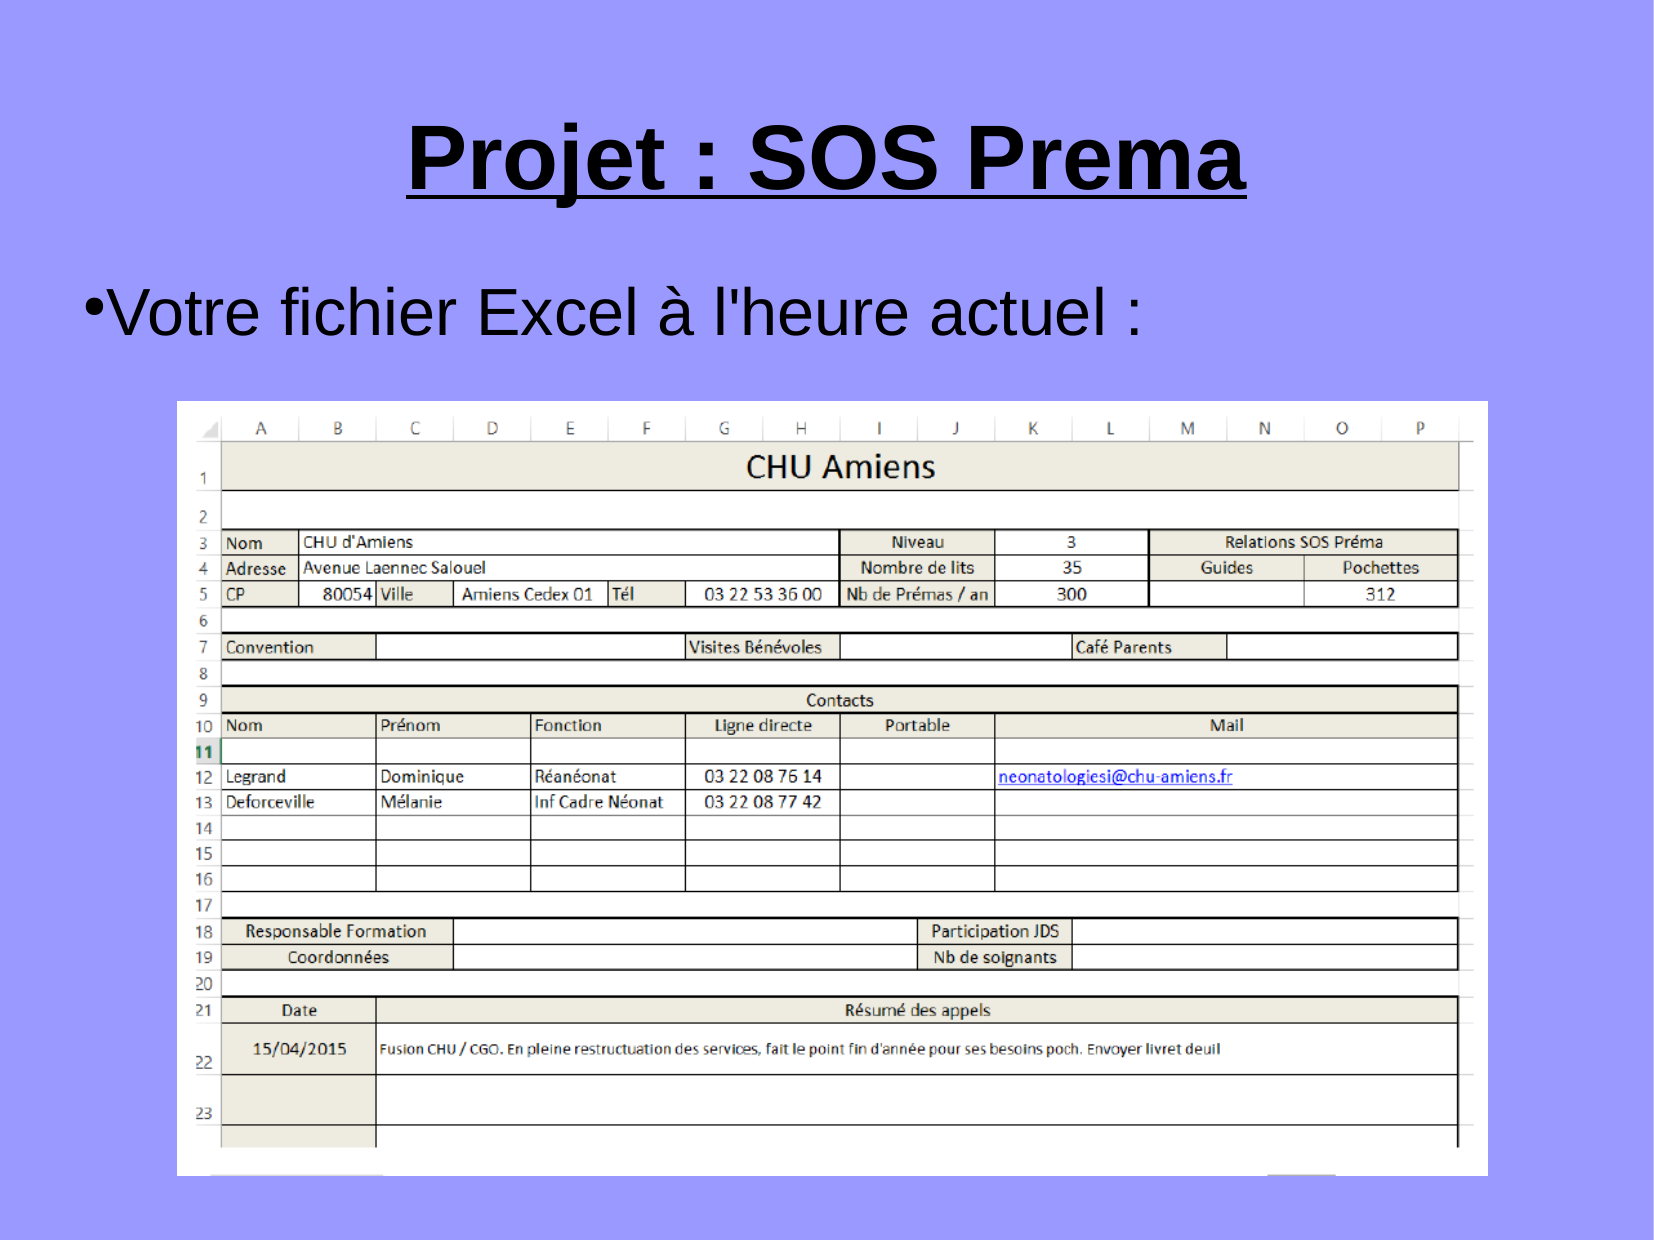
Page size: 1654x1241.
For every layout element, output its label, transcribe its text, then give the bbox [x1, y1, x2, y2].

list Votre fichier Excel à l'heure actuel : [82, 268, 1571, 1087]
title Projet : SOS Prema [82, 49, 1571, 257]
picture [177, 1087, 1488, 1176]
